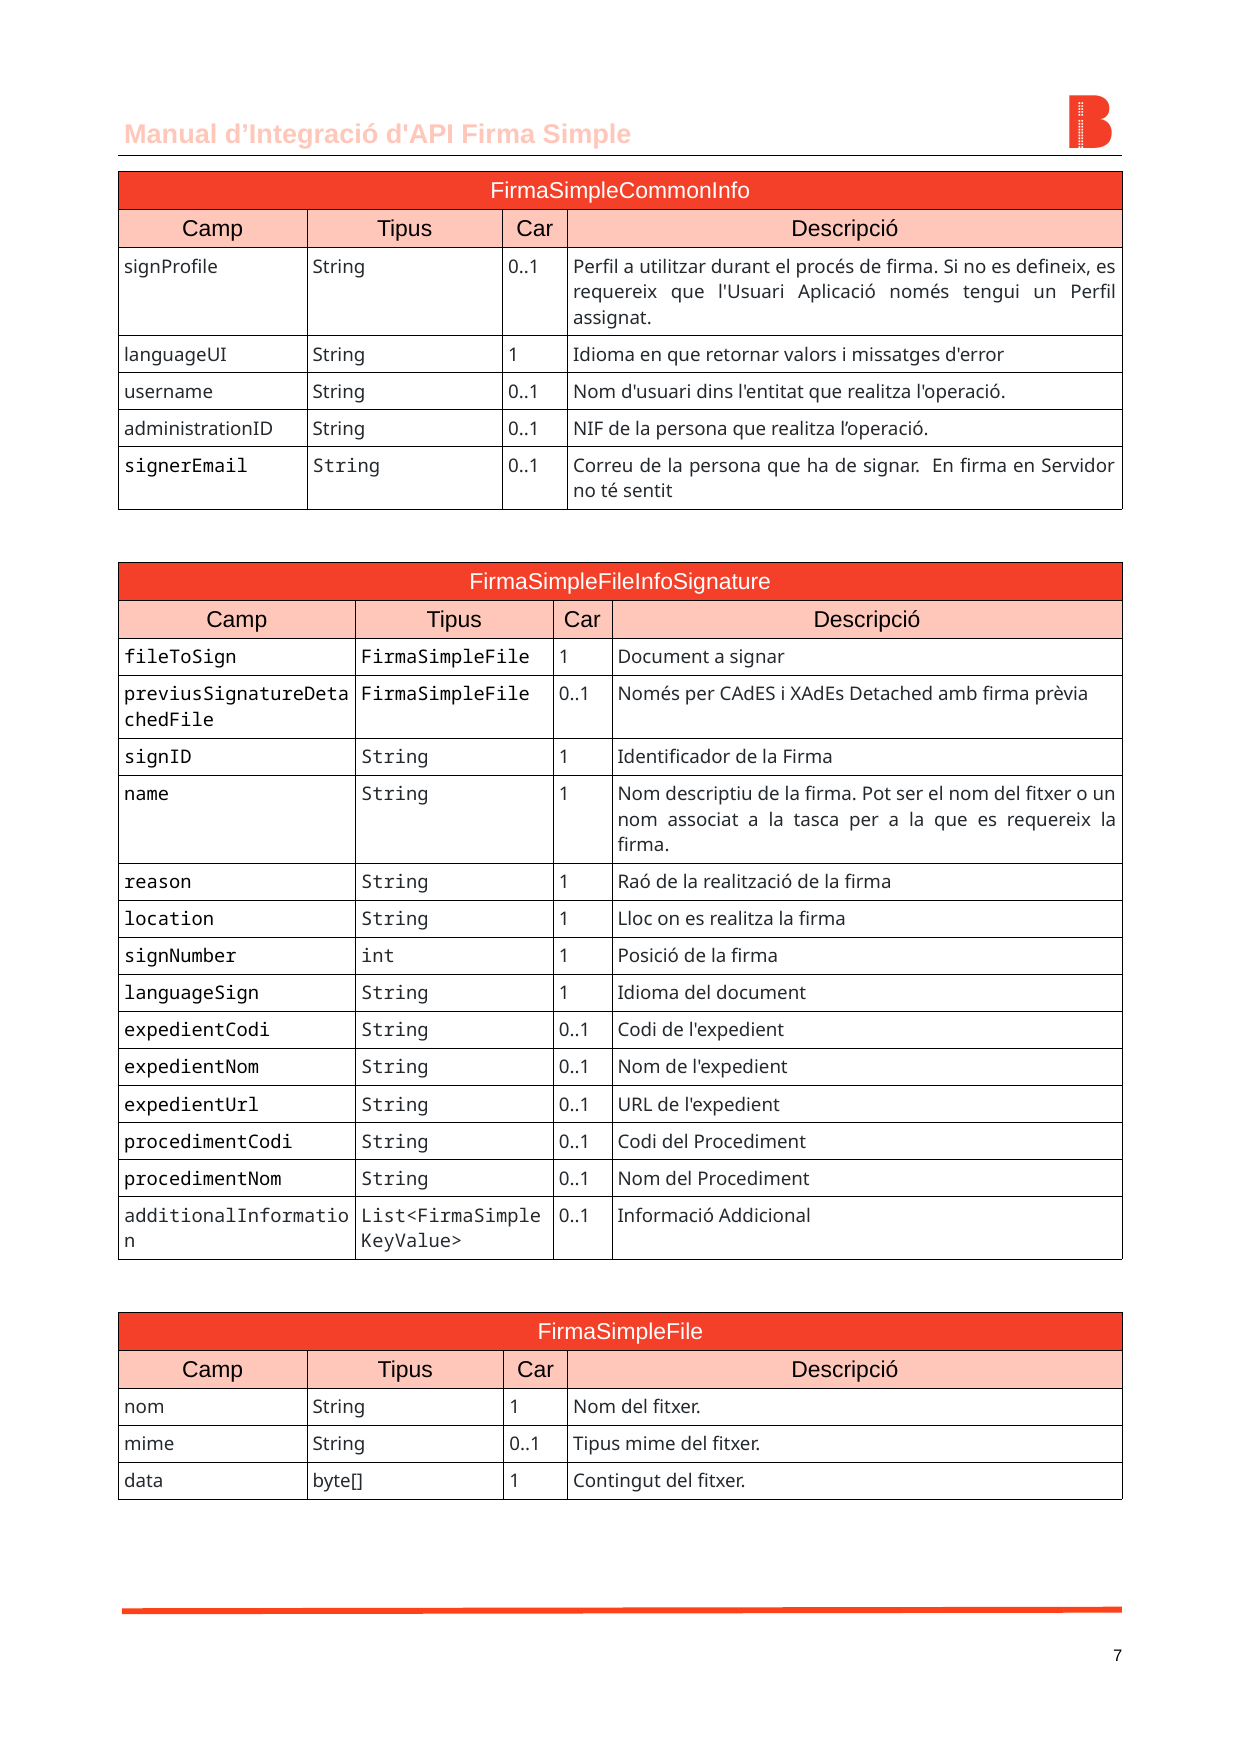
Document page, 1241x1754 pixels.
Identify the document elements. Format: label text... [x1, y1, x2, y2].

table_cell NIF de la persona que realitza l’operació. [568, 410, 1122, 446]
table_cell additionalInformation [119, 1197, 355, 1259]
table_header FirmaSimpleFileInfoSignature [119, 563, 1122, 600]
table_cell signProfile [119, 248, 307, 335]
table_cell 0..1 [554, 1160, 612, 1196]
table_cell Només per CAdES i XAdEs Detached amb firma prèvia [613, 676, 1122, 737]
table_cell Contingut del fitxer. [568, 1463, 1122, 1499]
table_cell Car [504, 1351, 567, 1388]
table_cell 0..1 [554, 676, 612, 737]
table_cell Camp [119, 1351, 307, 1388]
table_cell Car [503, 210, 567, 247]
table_cell procedimentNom [119, 1160, 355, 1196]
table_cell 0..1 [503, 248, 567, 335]
table_cell Idioma del document [613, 975, 1122, 1011]
table_cell languageSign [119, 975, 355, 1011]
table_cell String [356, 1049, 553, 1085]
table_cell location [119, 901, 355, 937]
table_cell 0..1 [554, 1197, 612, 1259]
table_cell 1 [554, 739, 612, 774]
table_cell 1 [554, 776, 612, 863]
table_cell URL de l'expedient [613, 1086, 1122, 1122]
table_cell 0..1 [503, 373, 567, 409]
table_cell 1 [554, 639, 612, 675]
table_cell Descripció [613, 601, 1122, 638]
table_cell FirmaSimpleFile [356, 639, 553, 675]
table_cell 0..1 [554, 1123, 612, 1159]
table_cell String [356, 1012, 553, 1048]
table_cell Camp [119, 210, 307, 247]
table_cell Lloc on es realitza la firma [613, 901, 1122, 937]
table_cell Descripció [568, 210, 1122, 247]
table_cell String [308, 373, 502, 409]
table_cell data [119, 1463, 307, 1499]
table_cell name [119, 776, 355, 863]
table_cell Nom de l'expedient [613, 1049, 1122, 1085]
table_cell Perfil a utilitzar durant el procés de firma. Si no es defineix, es requereix que l'Usuari Aplicació només tengui un Perfil assignat. [568, 248, 1122, 335]
table_cell Tipus [308, 210, 502, 247]
table_cell previusSignatureDetachedFile [119, 676, 355, 737]
table_cell 0..1 [503, 447, 567, 509]
table_cell Tipus [356, 601, 553, 638]
table_cell username [119, 373, 307, 409]
table_cell 0..1 [504, 1426, 567, 1462]
table_cell String [356, 1086, 553, 1122]
table_cell 1 [554, 864, 612, 900]
table_cell 1 [554, 938, 612, 974]
table_cell signNumber [119, 938, 355, 974]
table_cell 1 [554, 901, 612, 937]
table_cell Codi de l'expedient [613, 1012, 1122, 1048]
table_cell expedientCodi [119, 1012, 355, 1048]
table_cell procedimentCodi [119, 1123, 355, 1159]
table_cell String [308, 410, 502, 446]
table_cell String [308, 1426, 503, 1462]
table_cell String [356, 739, 553, 774]
table_cell String [308, 336, 502, 372]
table_cell String [308, 248, 502, 335]
table_cell Nom d'usuari dins l'entitat que realitza l'operació. [568, 373, 1122, 409]
table_cell Codi del Procediment [613, 1123, 1122, 1159]
table_cell 1 [504, 1389, 567, 1425]
table_cell List<FirmaSimpleKeyValue> [356, 1197, 553, 1259]
table_cell languageUI [119, 336, 307, 372]
table_cell expedientNom [119, 1049, 355, 1085]
table_cell String [308, 447, 502, 509]
table_cell String [356, 776, 553, 863]
table_cell Document a signar [613, 639, 1122, 675]
table_cell Tipus [308, 1351, 503, 1388]
table_cell Identificador de la Firma [613, 739, 1122, 774]
table_cell Nom del fitxer. [568, 1389, 1122, 1425]
table_cell reason [119, 864, 355, 900]
table_cell Descripció [568, 1351, 1122, 1388]
table_cell signerEmail [119, 447, 307, 509]
table_cell Raó de la realització de la firma [613, 864, 1122, 900]
table_cell Camp [119, 601, 355, 638]
table_cell String [356, 1160, 553, 1196]
table_cell Idioma en que retornar valors i missatges d'error [568, 336, 1122, 372]
table_cell 1 [554, 975, 612, 1011]
table_header FirmaSimpleFile [119, 1313, 1122, 1350]
table_cell Posició de la firma [613, 938, 1122, 974]
table_cell 0..1 [503, 410, 567, 446]
table_cell Informació Addicional [613, 1197, 1122, 1259]
table_cell signID [119, 739, 355, 774]
table_cell nom [119, 1389, 307, 1425]
picture [1063, 94, 1117, 150]
table_cell expedientUrl [119, 1086, 355, 1122]
table_cell int [356, 938, 553, 974]
table_cell administrationID [119, 410, 307, 446]
table_cell mime [119, 1426, 307, 1462]
table_header FirmaSimpleCommonInfo [119, 172, 1122, 209]
table_cell Correu de la persona que ha de signar. En firma en Servidor no té sentit [568, 447, 1122, 509]
table_cell Nom del Procediment [613, 1160, 1122, 1196]
table_cell fileToSign [119, 639, 355, 675]
table_cell String [356, 864, 553, 900]
table_cell 1 [504, 1463, 567, 1499]
table_cell String [356, 901, 553, 937]
table_cell Nom descriptiu de la firma. Pot ser el nom del fitxer o un nom associat a la tasca per a la que es requereix la firma. [613, 776, 1122, 863]
table_cell FirmaSimpleFile [356, 676, 553, 737]
table_cell 1 [503, 336, 567, 372]
table_cell 0..1 [554, 1086, 612, 1122]
table_cell Car [554, 601, 612, 638]
table_cell String [308, 1389, 503, 1425]
table_cell 0..1 [554, 1012, 612, 1048]
table_cell 0..1 [554, 1049, 612, 1085]
table_cell byte[] [308, 1463, 503, 1499]
table_cell Tipus mime del fitxer. [568, 1426, 1122, 1462]
table_cell String [356, 975, 553, 1011]
table_cell String [356, 1123, 553, 1159]
